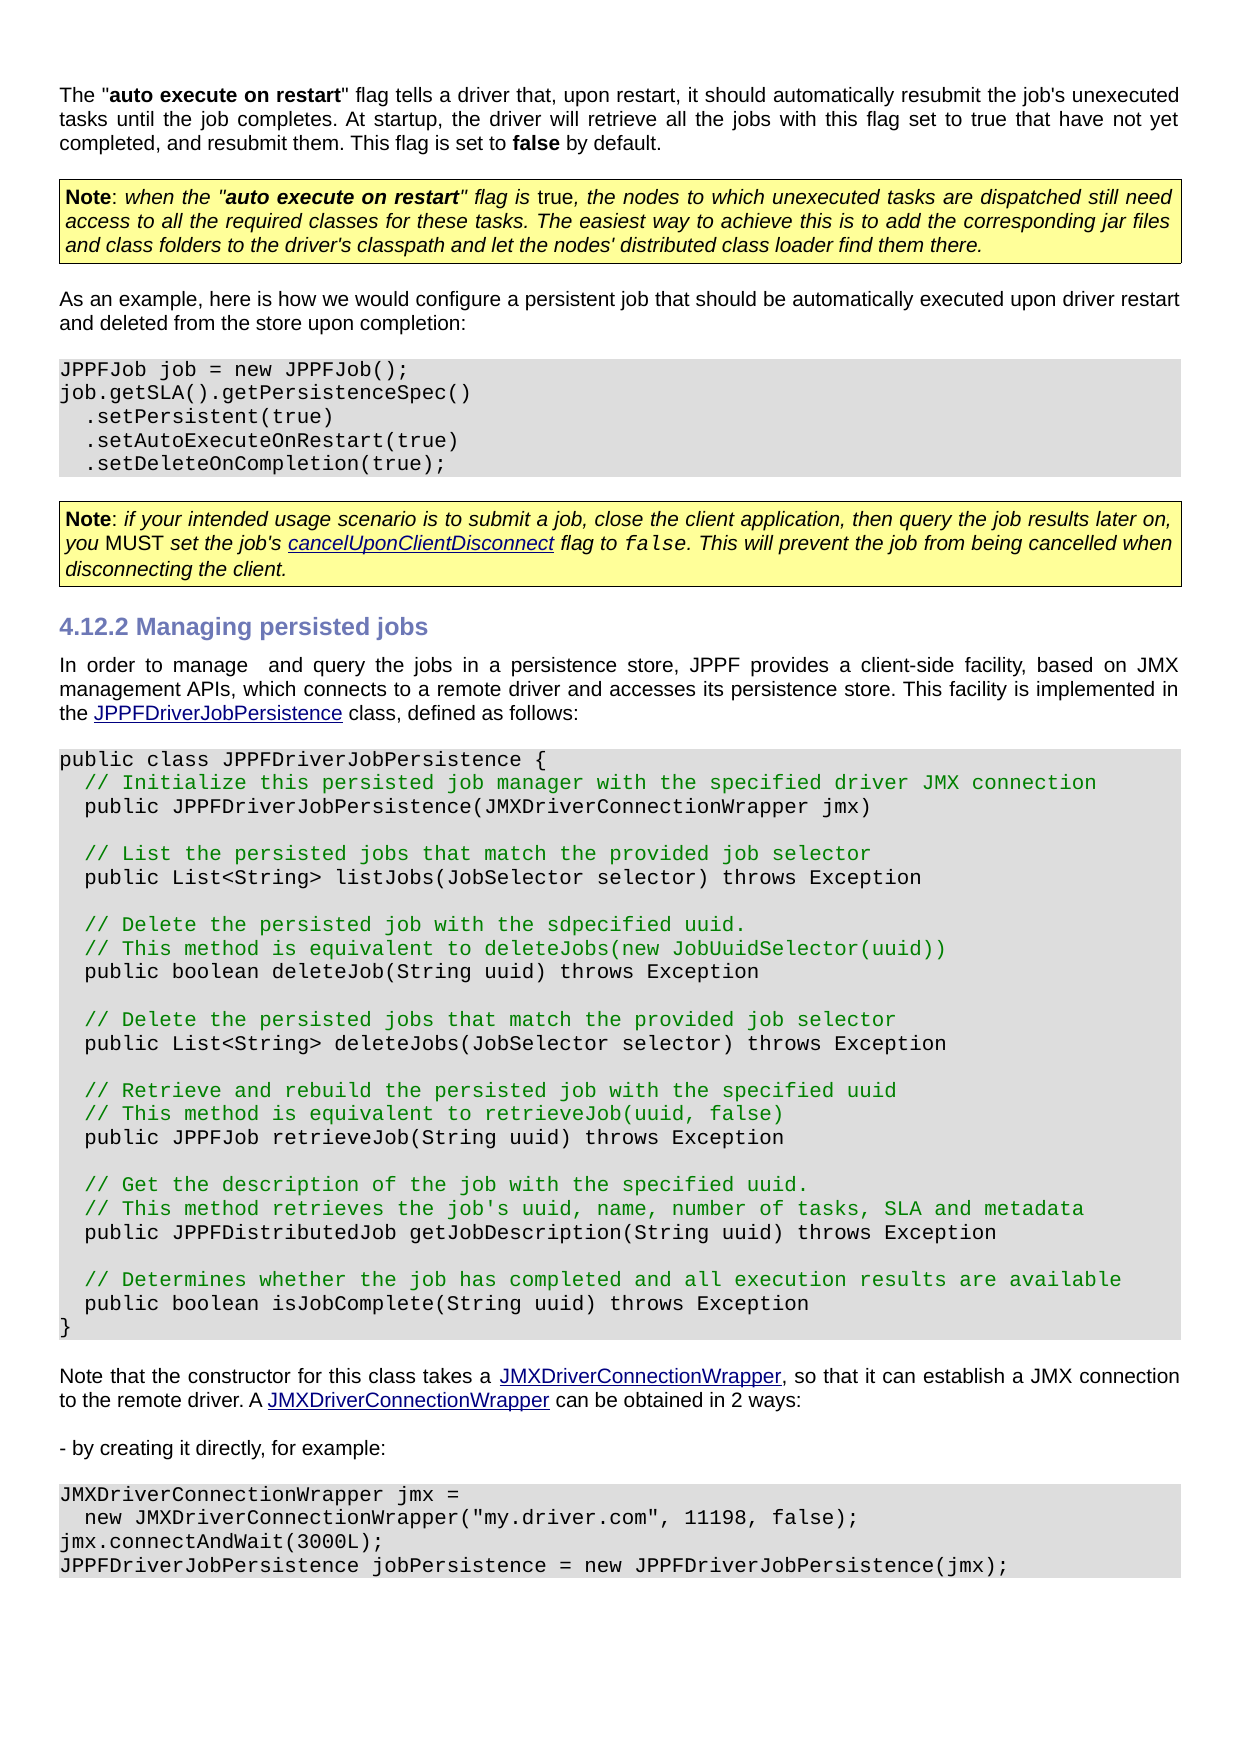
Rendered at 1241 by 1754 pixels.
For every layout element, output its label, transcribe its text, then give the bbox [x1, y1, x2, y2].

text JMXDriverConnectionWrapper jmx = [59, 1484, 1181, 1507]
subtitle Managing persisted jobs [59, 612, 1181, 640]
text // Delete the persisted jobs that match the provided job selector [59, 1009, 1181, 1032]
text .setAutoExecuteOnRestart(true) [59, 429, 1181, 453]
text public JPPFDriverJobPersistence(JMXDriverConnectionWrapper jmx) [59, 796, 1181, 820]
text new JMXDriverConnectionWrapper("my.driver.com", 11198, false); [59, 1507, 1181, 1531]
text public JPPFDistributedJob getJobDescription(String uuid) throws Exception [59, 1222, 1181, 1245]
text // Delete the persisted job with the sdpecified uuid. [59, 914, 1181, 938]
text As an example, here is how we would configure a persistent job that should be automatically executed upon driver restart and deleted from the store upon completion: [59, 287, 1181, 335]
text public List<String> deleteJobs(JobSelector selector) throws Exception [59, 1032, 1181, 1056]
text // Determines whether the job has completed and all execution results are available [59, 1269, 1181, 1293]
text jmx.connectAndWait(3000L); [59, 1531, 1181, 1554]
text public JPPFJob retrieveJob(String uuid) throws Exception [59, 1127, 1181, 1151]
text Note: when the "auto execute on restart" flag is true, the nodes to which unexecuted tasks are dispatched still need access to all the required classes for these tasks. The easiest way to achieve this is to add the corresponding jar files and class folders to the driver's classpath and let the nodes' distributed class loader find them there. [60, 180, 1181, 263]
text The "auto execute on restart" flag tells a driver that, upon restart, it should automatically resubmit the job's unexecuted tasks until the job completes. At startup, the driver will retrieve all the jobs with this flag set to true that have not yet completed, and resubmit them. This flag is set to false by default. [59, 83, 1181, 155]
text public boolean deleteJob(String uuid) throws Exception [59, 962, 1181, 985]
text JPPFJob job = new JPPFJob(); [59, 359, 1181, 382]
text public List<String> listJobs(JobSelector selector) throws Exception [59, 867, 1181, 891]
text // List the persisted jobs that match the provided job selector [59, 843, 1181, 867]
text .setDeleteOnCompletion(true); [59, 453, 1181, 477]
text // This method retrieves the job's uuid, name, number of tasks, SLA and metadata [59, 1198, 1181, 1222]
text // Get the description of the job with the specified uuid. [59, 1174, 1181, 1198]
text job.getSLA().getPersistenceSpec() [59, 382, 1181, 406]
text Note that the constructor for this class takes a JMXDriverConnectionWrapper, so that it can establish a JMX connection to the remote driver. A JMXDriverConnectionWrapper can be obtained in 2 ways: [59, 1364, 1181, 1412]
text In order to manage and query the jobs in a persistence store, JPPF provides a client-side facility, based on JMX management APIs, which connects to a remote driver and accesses its persistence store. This facility is implemented in the JPPFDriverJobPersistence class, defined as follows: [59, 653, 1181, 725]
text // This method is equivalent to deleteJobs(new JobUuidSelector(uuid)) [59, 938, 1181, 962]
text public class JPPFDriverJobPersistence { [59, 749, 1181, 772]
text JPPFDriverJobPersistence jobPersistence = new JPPFDriverJobPersistence(jmx); [59, 1554, 1181, 1578]
text } [59, 1316, 1181, 1340]
text .setPersistent(true) [59, 406, 1181, 429]
text // Initialize this persisted job manager with the specified driver JMX connection [59, 772, 1181, 796]
text // Retrieve and rebuild the persisted job with the specified uuid [59, 1080, 1181, 1103]
text - by creating it directly, for example: [59, 1436, 1181, 1460]
text public boolean isJobComplete(String uuid) throws Exception [59, 1293, 1181, 1316]
text Note: if your intended usage scenario is to submit a job, close the client application, then query the job results later on, you MUST set the job's cancelUponClientDisconnect flag to false. This will prevent the job from being cancelled when disconnecting the client. [60, 502, 1181, 586]
text // This method is equivalent to retrieveJob(uuid, false) [59, 1103, 1181, 1127]
